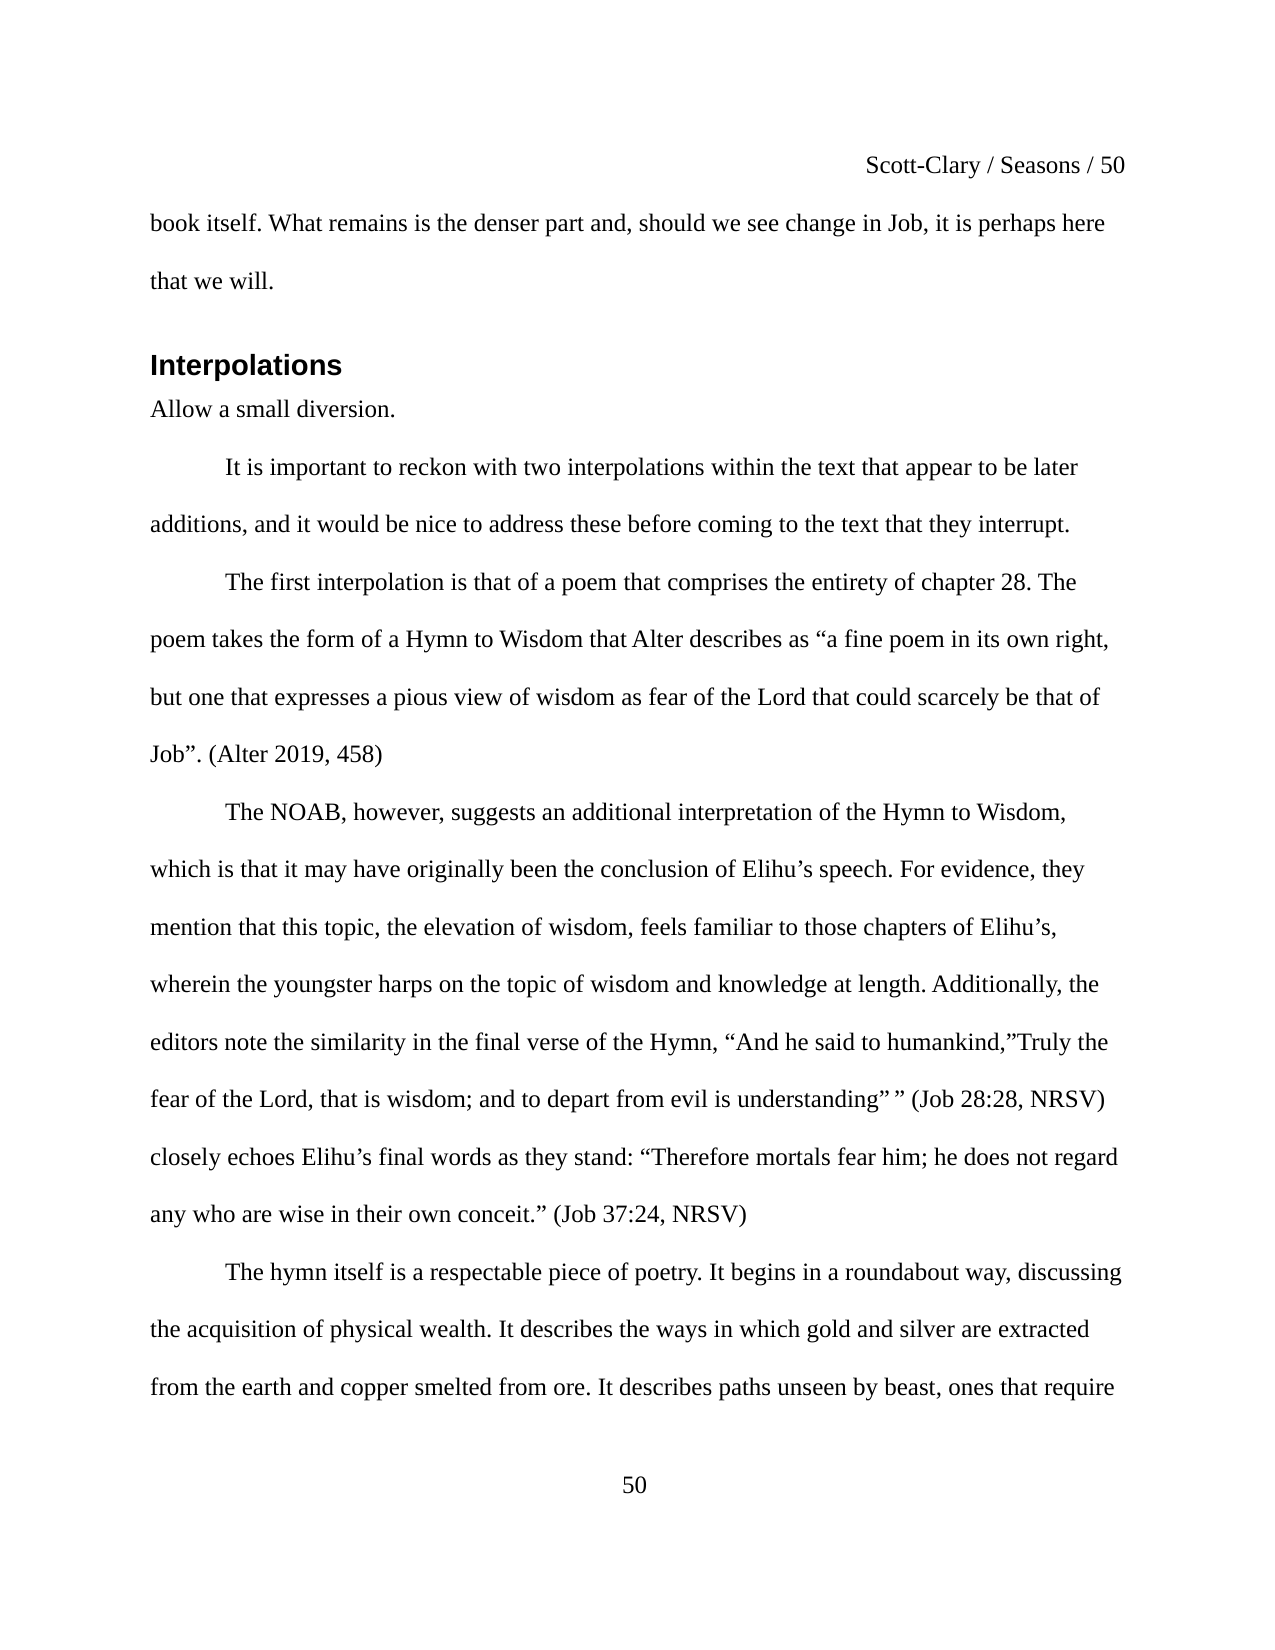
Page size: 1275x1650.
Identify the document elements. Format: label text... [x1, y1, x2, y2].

text The hymn itself is a respectable piece of poetry. It begins in a roundabout way, discussing the acquisition of physical wealth. It describes the ways in which gold and silver are extracted from the earth and copper smelted from ore. It describes paths unseen by beast, ones that require [150, 1257, 1125, 1401]
text book itself. What remains is the denser part and, should we see change in Job, it is perhaps here that we will. [150, 208, 1125, 294]
text It is important to reckon with two interpolations within the text that appear to be later additions, and it would be nice to address these before coming to the text that they interrupt. [150, 452, 1125, 538]
text The NOAB, however, suggests an additional interpretation of the Hymn to Wisdom, which is that it may have originally been the conclusion of Elihu’s speech. For evidence, they mention that this topic, the elevation of wisdom, feels familiar to those chapters of Elihu’s, wherein the youngster harps on the topic of wisdom and knowledge at length. Additionally, the editors note the similarity in the final verse of the Hymn, “And he said to humankind,”Truly the fear of the Lord, that is wisdom; and to depart from evil is understanding” ” (Job 28:28, NRSV) closely echoes Elihu’s final words as they stand: “Therefore mortals fear him; he does not regard any who are wise in their own conceit.” (Job 37:24, NRSV) [150, 797, 1125, 1228]
text The first interpolation is that of a poem that comprises the entirety of chapter 28. The poem takes the form of a Hymn to Wisdom that Alter describes as “a fine poem in its own right, but one that expresses a pious view of wisdom as fear of the Lord that could scarcely be that of Job”. (Alter 2019, 458) [150, 567, 1125, 768]
subtitle Interpolations [150, 348, 1125, 382]
text Allow a small diversion. [150, 394, 1125, 423]
